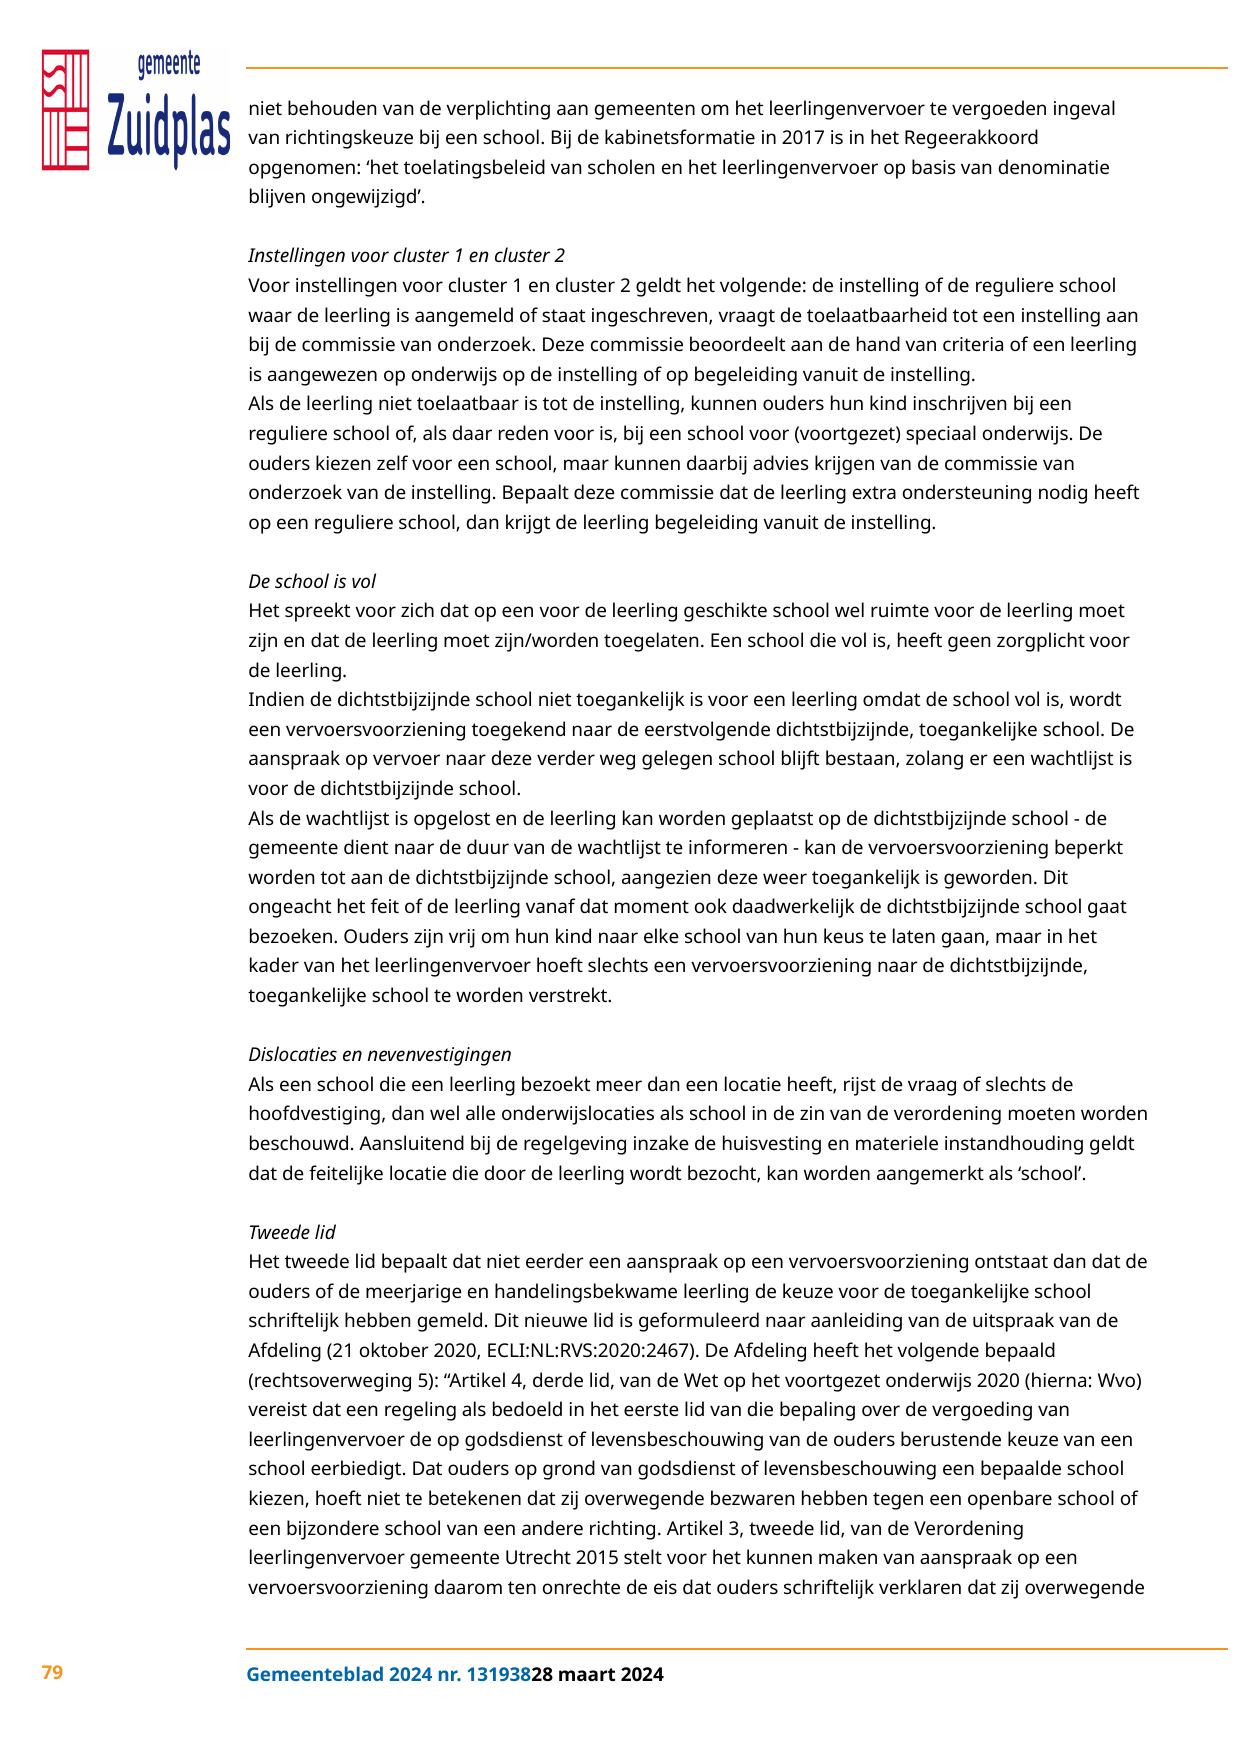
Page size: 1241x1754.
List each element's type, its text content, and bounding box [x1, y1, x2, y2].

text Tweede lid [248, 1219, 1152, 1245]
text Indien de dichtstbijzijnde school niet toegankelijk is voor een leerling omdat de school vol is, wordt een vervoersvoorziening toegekend naar de eerstvolgende dichtstbijzijnde, toegankelijke school. De aanspraak op vervoer naar deze verder weg gelegen school blijft bestaan, zolang er een wachtlijst is voor de dichtstbijzijnde school. [248, 686, 1152, 801]
text Dislocaties en nevenvestigingen [248, 1041, 1152, 1067]
text De school is vol [248, 568, 1152, 594]
text Voor instellingen voor cluster 1 en cluster 2 geldt het volgende: de instelling of de reguliere school waar de leerling is aangemeld of staat ingeschreven, vraagt de toelaatbaarheid tot een instelling aan bij de commissie van onderzoek. Deze commissie beoordeelt aan de hand van criteria of een leerling is aangewezen op onderwijs op de instelling of op begeleiding vanuit de instelling. [248, 272, 1152, 387]
text Als een school die een leerling bezoekt meer dan een locatie heeft, rijst de vraag of slechts de hoofdvestiging, dan wel alle onderwijslocaties als school in de zin van de verordening moeten worden beschouwd. Aansluitend bij de regelgeving inzake de huisvesting en materiele instandhouding geldt dat de feitelijke locatie die door de leerling wordt bezocht, kan worden aangemerkt als ‘school’. [248, 1071, 1152, 1186]
text Het tweede lid bepaalt dat niet eerder een aanspraak op een vervoersvoorziening ontstaat dan dat de ouders of de meerjarige en handelingsbekwame leerling de keuze voor de toegankelijke school schriftelijk hebben gemeld. Dit nieuwe lid is geformuleerd naar aanleiding van de uitspraak van de Afdeling (21 oktober 2020, ECLI:NL:RVS:2020:2467). De Afdeling heeft het volgende bepaald (rechtsoverweging 5): “Artikel 4, derde lid, van de Wet op het voortgezet onderwijs 2020 (hierna: Wvo) vereist dat een regeling als bedoeld in het eerste lid van die bepaling over de vergoeding van leerlingenvervoer de op godsdienst of levensbeschouwing van de ouders berustende keuze van een school eerbiedigt. Dat ouders op grond van godsdienst of levensbeschouwing een bepaalde school kiezen, hoeft niet te betekenen dat zij overwegende bezwaren hebben tegen een openbare school of een bijzondere school van een andere richting. Artikel 3, tweede lid, van de Verordening leerlingenvervoer gemeente Utrecht 2015 stelt voor het kunnen maken van aanspraak op een vervoersvoorziening daarom ten onrechte de eis dat ouders schriftelijk verklaren dat zij overwegende [248, 1248, 1152, 1600]
text niet behouden van de verplichting aan gemeenten om het leerlingenvervoer te vergoeden ingeval van richtingskeuze bij een school. Bij de kabinetsformatie in 2017 is in het Regeerakkoord opgenomen: ‘het toelatingsbeleid van scholen en het leerlingenvervoer op basis van denominatie blijven ongewijzigd’. [248, 95, 1152, 209]
text Als de leerling niet toelaatbaar is tot de instelling, kunnen ouders hun kind inschrijven bij een reguliere school of, als daar reden voor is, bij een school voor (voortgezet) speciaal onderwijs. De ouders kiezen zelf voor een school, maar kunnen daarbij advies krijgen van de commissie van onderzoek van de instelling. Bepaalt deze commissie dat de leerling extra ondersteuning nodig heeft op een reguliere school, dan krijgt de leerling begeleiding vanuit de instelling. [248, 391, 1152, 535]
picture [41, 47, 231, 172]
text Instellingen voor cluster 1 en cluster 2 [248, 243, 1152, 268]
text Als de wachtlijst is opgelost en de leerling kan worden geplaatst op de dichtstbijzijnde school - de gemeente dient naar de duur van de wachtlijst te informeren - kan de vervoersvoorziening beperkt worden tot aan de dichtstbijzijnde school, aangezien deze weer toegankelijk is geworden. Dit ongeacht het feit of de leerling vanaf dat moment ook daadwerkelijk de dichtstbijzijnde school gaat bezoeken. Ouders zijn vrij om hun kind naar elke school van hun keus te laten gaan, maar in het kader van het leerlingenvervoer hoeft slechts een vervoersvoorziening naar de dichtstbijzijnde, toegankelijke school te worden verstrekt. [248, 805, 1152, 1008]
text Het spreekt voor zich dat op een voor de leerling geschikte school wel ruimte voor de leerling moet zijn en dat de leerling moet zijn/worden toegelaten. Een school die vol is, heeft geen zorgplicht voor de leerling. [248, 598, 1152, 683]
